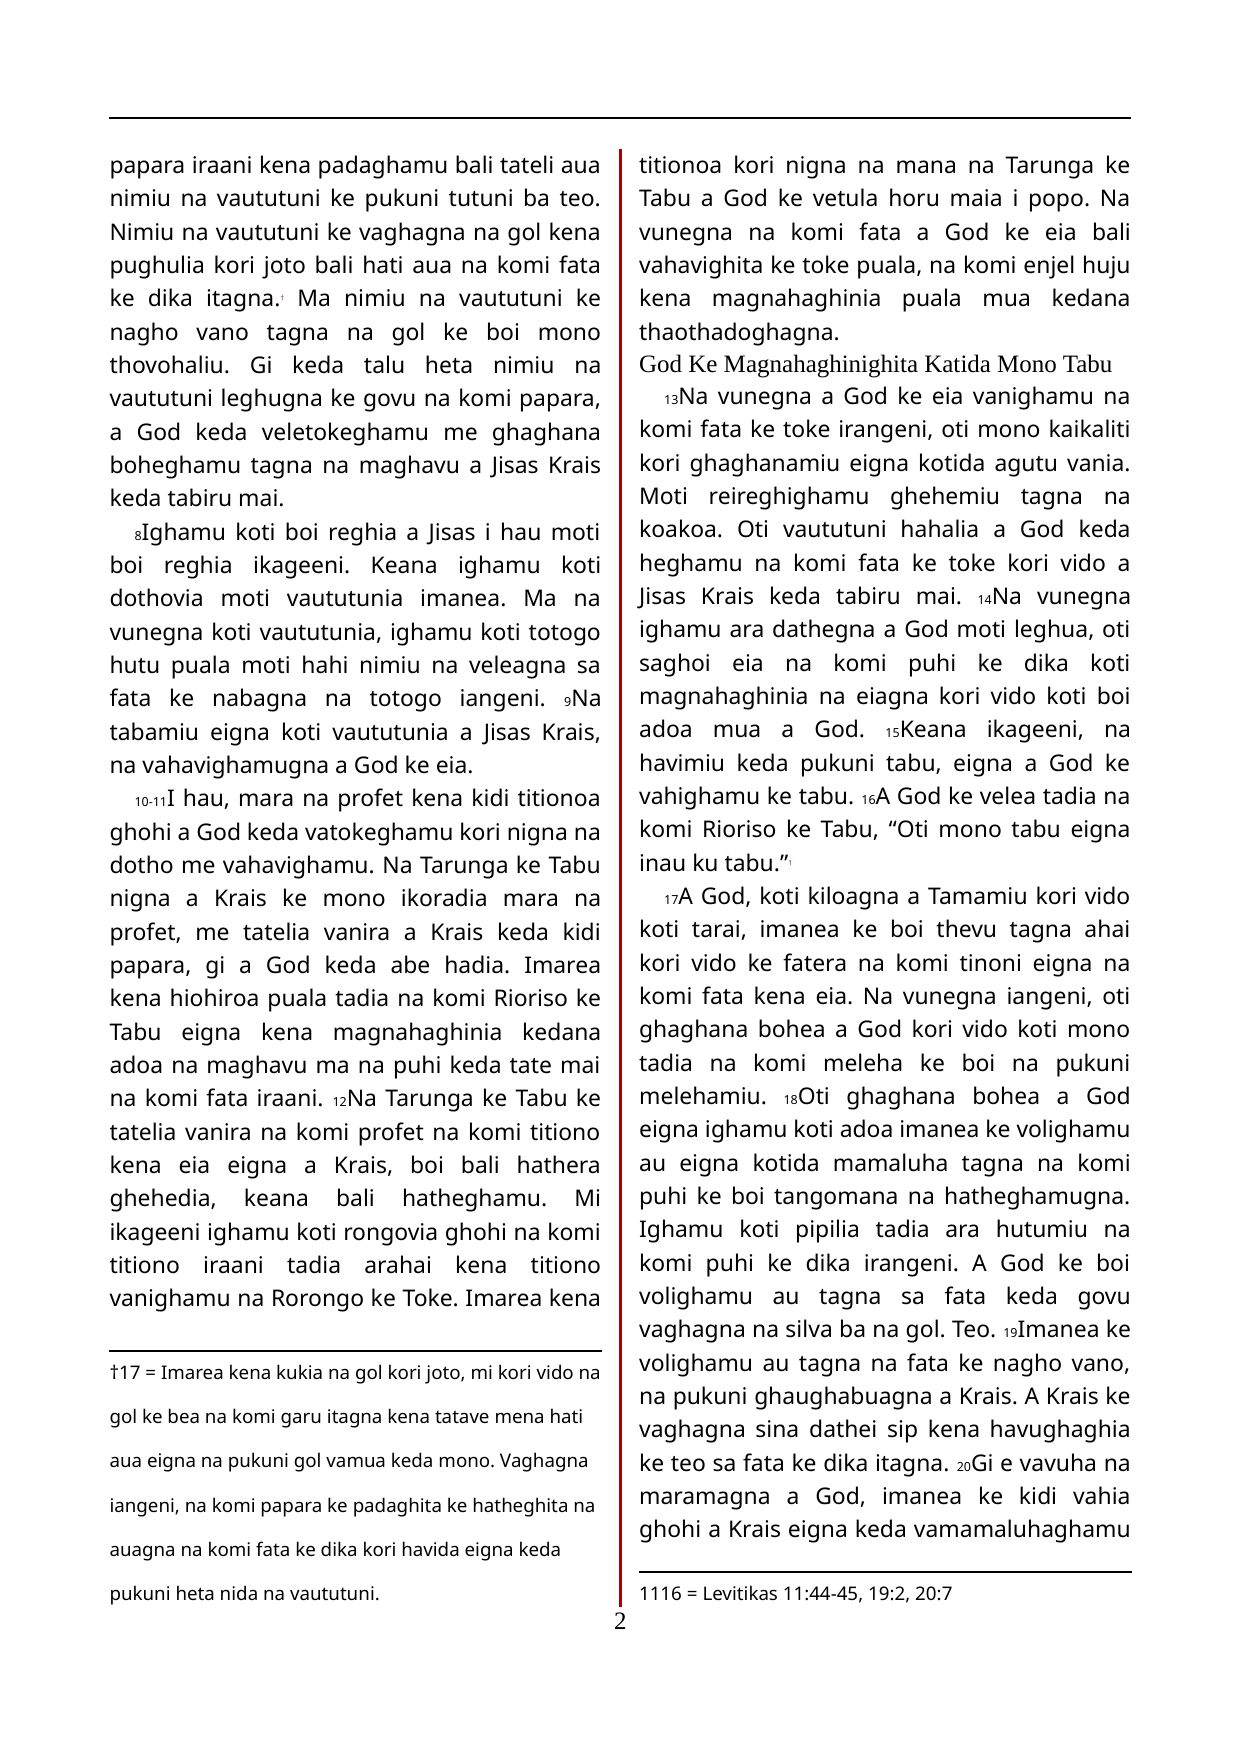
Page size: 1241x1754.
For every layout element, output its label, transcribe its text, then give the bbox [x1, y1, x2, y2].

text 13Na vunegna a God ke eia vanighamu na komi fata ke toke irangeni, oti mono kaikaliti kori ghaghanamiu eigna kotida agutu vania. Moti reireghighamu ghehemiu tagna na koakoa. Oti vaututuni hahalia a God keda heghamu na komi fata ke toke kori vido a Jisas Krais keda tabiru mai. 14Na vunegna ighamu ara dathegna a God moti leghua, oti saghoi eia na komi puhi ke dika koti magnahaghinia na eiagna kori vido koti boi adoa mua a God. 15Keana ikageeni, na havimiu keda pukuni tabu, eigna a God ke vahighamu ke tabu. 16A God ke velea tadia na komi Rioriso ke Tabu, “Oti mono tabu eigna inau ku tabu.” [639, 380, 1131, 878]
text titionoa kori nigna na mana na Tarunga ke Tabu a God ke vetula horu maia i popo. Na vunegna na komi fata a God ke eia bali vahavighita ke toke puala, na komi enjel huju kena magnahaghinia puala mua kedana thaothadoghagna. [639, 149, 1131, 347]
text 10-11I hau, mara na profet kena kidi titionoa ghohi a God keda vatokeghamu kori nigna na dotho me vahavighamu. Na Tarunga ke Tabu nigna a Krais ke mono ikoradia mara na profet, me tatelia vanira a Krais keda kidi papara, gi a God keda abe hadia. Imarea kena hiohiroa puala tadia na komi Rioriso ke Tabu eigna kena magnahaghinia kedana adoa na maghavu ma na puhi keda tate mai na komi fata iraani. 12Na Tarunga ke Tabu ke tatelia vanira na komi profet na komi titiono kena eia eigna a Krais, boi bali hathera ghehedia, keana bali hatheghamu. Mi ikageeni ighamu koti rongovia ghohi na komi titiono iraani tadia arahai kena titiono vanighamu na Rorongo ke Toke. Imarea kena [109, 782, 601, 1314]
text God Ke Magnahaghinighita Katida Mono Tabu [639, 349, 1131, 378]
text 116 = Levitikas 11:44-45, 19:2, 20:7 [639, 1581, 1131, 1606]
text papara iraani kena padaghamu bali tateli aua nimiu na vaututuni ke pukuni tutuni ba teo. Nimiu na vaututuni ke vaghagna na gol kena pughulia kori joto bali hati aua na komi fata ke dika itagna. Ma nimiu na vaututuni ke nagho vano tagna na gol ke boi mono thovohaliu. Gi keda talu heta nimiu na vaututuni leghugna ke govu na komi papara, a God keda veletokeghamu me ghaghana boheghamu tagna na maghavu a Jisas Krais keda tabiru mai. [109, 149, 601, 514]
text 8Ighamu koti boi reghia a Jisas i hau moti boi reghia ikageeni. Keana ighamu koti dothovia moti vaututunia imanea. Ma na vunegna koti vaututunia, ighamu koti totogo hutu puala moti hahi nimiu na veleagna sa fata ke nabagna na totogo iangeni. 9Na tabamiu eigna koti vaututunia a Jisas Krais, na vahavighamugna a God ke eia. [109, 516, 601, 780]
text 17A God, koti kiloagna a Tamamiu kori vido koti tarai, imanea ke boi thevu tagna ahai kori vido ke fatera na komi tinoni eigna na komi fata kena eia. Na vunegna iangeni, oti ghaghana bohea a God kori vido koti mono tadia na komi meleha ke boi na pukuni melehamiu. 18Oti ghaghana bohea a God eigna ighamu koti adoa imanea ke volighamu au eigna kotida mamaluha tagna na komi puhi ke boi tangomana na hatheghamugna. Ighamu koti pipilia tadia ara hutumiu na komi puhi ke dika irangeni. A God ke boi volighamu au tagna sa fata keda govu vaghagna na silva ba na gol. Teo. 19Imanea ke volighamu au tagna na fata ke nagho vano, na pukuni ghaughabuagna a Krais. A Krais ke vaghagna sina dathei sip kena havughaghia ke teo sa fata ke dika itagna. 20Gi e vavuha na maramagna a God, imanea ke kidi vahia ghohi a Krais eigna keda vamamaluhaghamu [639, 880, 1131, 1544]
text 17 = Imarea kena kukia na gol kori joto, mi kori vido na gol ke bea na komi garu itagna kena tatave mena hati aua eigna na pukuni gol vamua keda mono. Vaghagna iangeni, na komi papara ke padaghita ke hatheghita na auagna na komi fata ke dika kori havida eigna keda pukuni heta nida na vaututuni. [109, 1359, 601, 1606]
